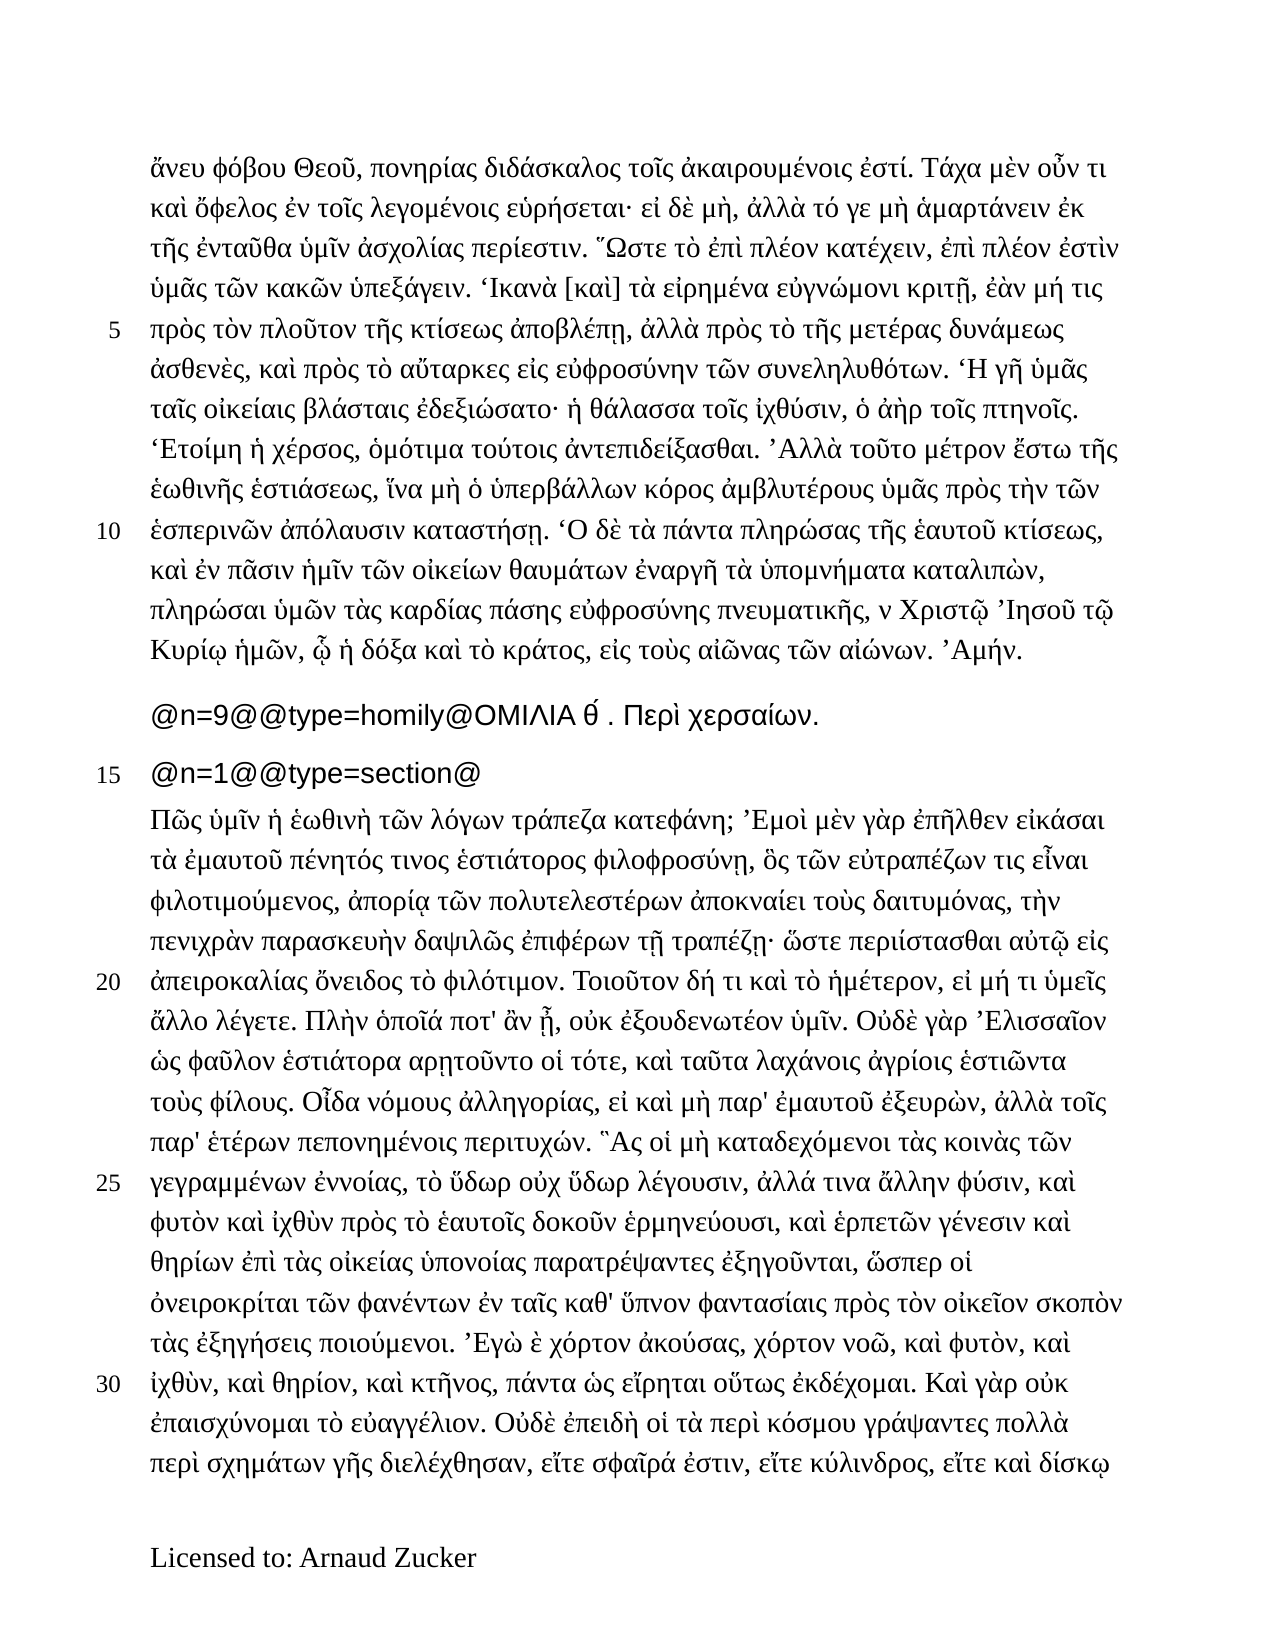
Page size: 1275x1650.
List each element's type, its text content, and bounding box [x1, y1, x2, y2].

text ἄνευ ϕόβου Θεοῦ, πονηρίας διδάσκαλος τοῖς ἀκαιρουμένοις ἐστί. Τάχα μὲν οὖν τι καὶ ὄϕελος ἐν τοῖς λεγομένοις εὑρήσεται· εἰ δὲ μὴ, ἀλλὰ τό γε μὴ ἁμαρτάνειν ἐκ τῆς ἐνταῦθα ὑμῖν ἀσχολίας περίεστιν. ῞Ωστε τὸ ἐπὶ πλέον κατέχειν, ἐπὶ πλέον ἐστὶν ὑμᾶς τῶν κακῶν ὑπεξάγειν. ‘Ικανὰ [καὶ] τὰ εἰρημένα εὐγνώμονι κριτῇ, ἐὰν μή τις πρὸς τὸν πλοῦτον τῆς κτίσεως ἀποβλέπῃ, ἀλλὰ πρὸς τὸ τῆς μετέρας δυνάμεως ἀσθενὲς, καὶ πρὸς τὸ αὔταρκες εἰς εὐϕροσύνην τῶν συνεληλυθότων. ‘Η γῆ ὑμᾶς ταῖς οἰκείαις βλάσταις ἐδεξιώσατο· ἡ θάλασσα τοῖς ἰχθύσιν, ὁ ἀὴρ τοῖς πτηνοῖς. ‘Ετοίμη ἡ χέρσος, ὁμότιμα τούτοις ἀντεπιδείξασθαι. ’Αλλὰ τοῦτο μέτρον ἔστω τῆς ἑωθινῆς ἑστιάσεως, ἵνα μὴ ὁ ὑπερβάλλων κόρος ἀμβλυτέρους ὑμᾶς πρὸς τὴν τῶν ἑσπερινῶν ἀπόλαυσιν καταστήσῃ. ‘Ο δὲ τὰ πάντα πληρώσας τῆς ἑαυτοῦ κτίσεως, καὶ ἐν πᾶσιν ἡμῖν τῶν οἰκείων θαυμάτων ἐναργῆ τὰ ὑπομνήματα καταλιπὼν, πληρώσαι ὑμῶν τὰς καρδίας πάσης εὐϕροσύνης πνευματικῆς, ν Χριστῷ ’Ιησοῦ τῷ Κυρίῳ ἡμῶν, ᾧ ἡ δόξα καὶ τὸ κράτος, εἰς τοὺς αἰῶνας τῶν αἰώνων. ’Αμήν. [150, 150, 1125, 666]
text Πῶς ὑμῖν ἡ ἑωθινὴ τῶν λόγων τράπεζα κατεϕάνη; ’Εμοὶ μὲν γὰρ ἐπῆλθεν εἰκάσαι τὰ ἐμαυτοῦ πένητός τινος ἑστιάτορος ϕιλοϕροσύνῃ, ὃς τῶν εὐτραπέζων τις εἶναι ϕιλοτιμούμενος, ἀπορίᾳ τῶν πολυτελεστέρων ἀποκναίει τοὺς δαιτυμόνας, τὴν πενιχρὰν παρασκευὴν δαψιλῶς ἐπιϕέρων τῇ τραπέζῃ· ὥστε περιίστασθαι αὐτῷ εἰς ἀπειροκαλίας ὄνειδος τὸ ϕιλότιμον. Τοιοῦτον δή τι καὶ τὸ ἡμέτερον, εἰ μή τι ὑμεῖς ἄλλο λέγετε. Πλὴν ὁποῖά ποτ' ἂν ᾖ, οὐκ ἐξουδενωτέον ὑμῖν. Οὐδὲ γὰρ ’Ελισσαῖον ὡς ϕαῦλον ἑστιάτορα αρῃτοῦντο οἱ τότε, καὶ ταῦτα λαχάνοις ἀγρίοις ἑστιῶντα τοὺς ϕίλους. Οἶδα νόμους ἀλληγορίας, εἰ καὶ μὴ παρ' ἐμαυτοῦ ἐξευρὼν, ἀλλὰ τοῖς παρ' ἑτέρων πεπονημένοις περιτυχών. ῝Ας οἱ μὴ καταδεχόμενοι τὰς κοινὰς τῶν γεγραμμένων ἐννοίας, τὸ ὕδωρ οὐχ ὕδωρ λέγουσιν, ἀλλά τινα ἄλλην ϕύσιν, καὶ ϕυτὸν καὶ ἰχθὺν πρὸς τὸ ἑαυτοῖς δοκοῦν ἑρμηνεύουσι, καὶ ἑρπετῶν γένεσιν καὶ θηρίων ἐπὶ τὰς οἰκείας ὑπονοίας παρατρέψαντες ἐξηγοῦνται, ὥσπερ οἱ ὀνειροκρίται τῶν ϕανέντων ἐν ταῖς καθ' ὕπνον ϕαντασίαις πρὸς τὸν οἰκεῖον σκοπὸν τὰς ἐξηγήσεις ποιούμενοι. ’Εγὼ ὲ χόρτον ἀκούσας, χόρτον νοῶ, καὶ ϕυτὸν, καὶ ἰχθὺν, καὶ θηρίον, καὶ κτῆνος, πάντα ὡς εἴρηται οὕτως ἐκδέχομαι. Καὶ γὰρ οὐκ ἐπαισχύνομαι τὸ εὐαγγέλιον. Οὐδὲ ἐπειδὴ οἱ τὰ περὶ κόσμου γράψαντες πολλὰ περὶ σχημάτων γῆς διελέχθησαν, εἴτε σϕαῖρά ἐστιν, εἴτε κύλινδρος, εἴτε καὶ δίσκῳ [150, 802, 1125, 1479]
subtitle @n=1@@type=section@ [150, 756, 1125, 790]
subtitle @n=9@@type=homily@ΟΜΙΛΙΑ θ́ . Περὶ χερσαίων. [150, 698, 1125, 731]
